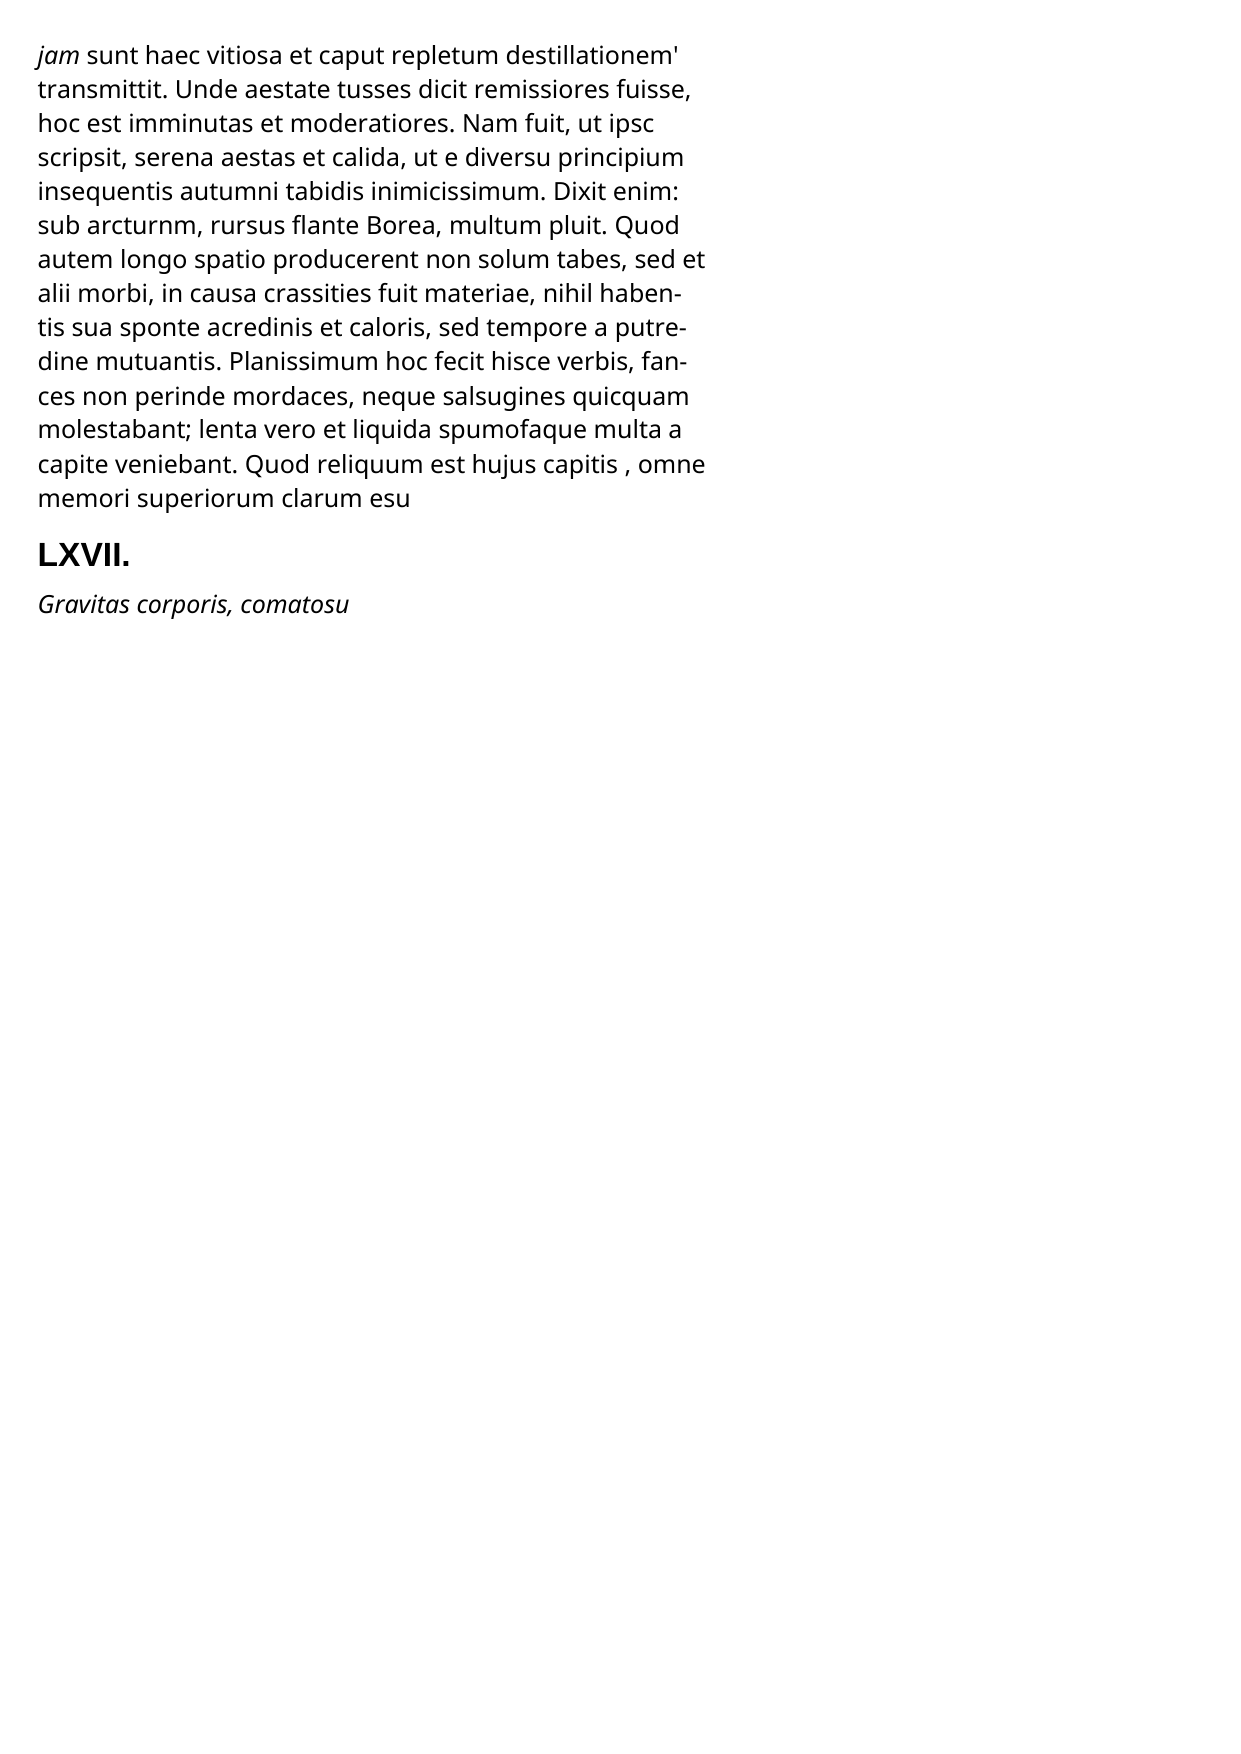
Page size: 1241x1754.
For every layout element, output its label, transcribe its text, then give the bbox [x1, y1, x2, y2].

text jam sunt haec vitiosa et caput repletum destillationem' transmittit. Unde aestate tusses dicit remissiores fuisse, hoc est imminutas et moderatiores. Nam fuit, ut ipsc scripsit, serena aestas et calida, ut e diversu principium insequentis autumni tabidis inimicissimum. Dixit enim: sub arcturnm, rursus flante Borea, multum pluit. Quod autem longo spatio producerent non solum tabes, sed et alii morbi, in causa crassities fuit materiae, nihil haben- tis sua sponte acredinis et caloris, sed tempore a putre- dine mutuantis. Planissimum hoc fecit hisce verbis, fan- ces non perinde mordaces, neque salsugines quicquam molestabant; lenta vero et liquida spumofaque multa a capite veniebant. Quod reliquum est hujus capitis , omne memori superiorum clarum esu [37, 37, 1203, 514]
subtitle LXVII. [37, 535, 1203, 574]
text Gravitas corporis, comatosu [37, 586, 1203, 620]
